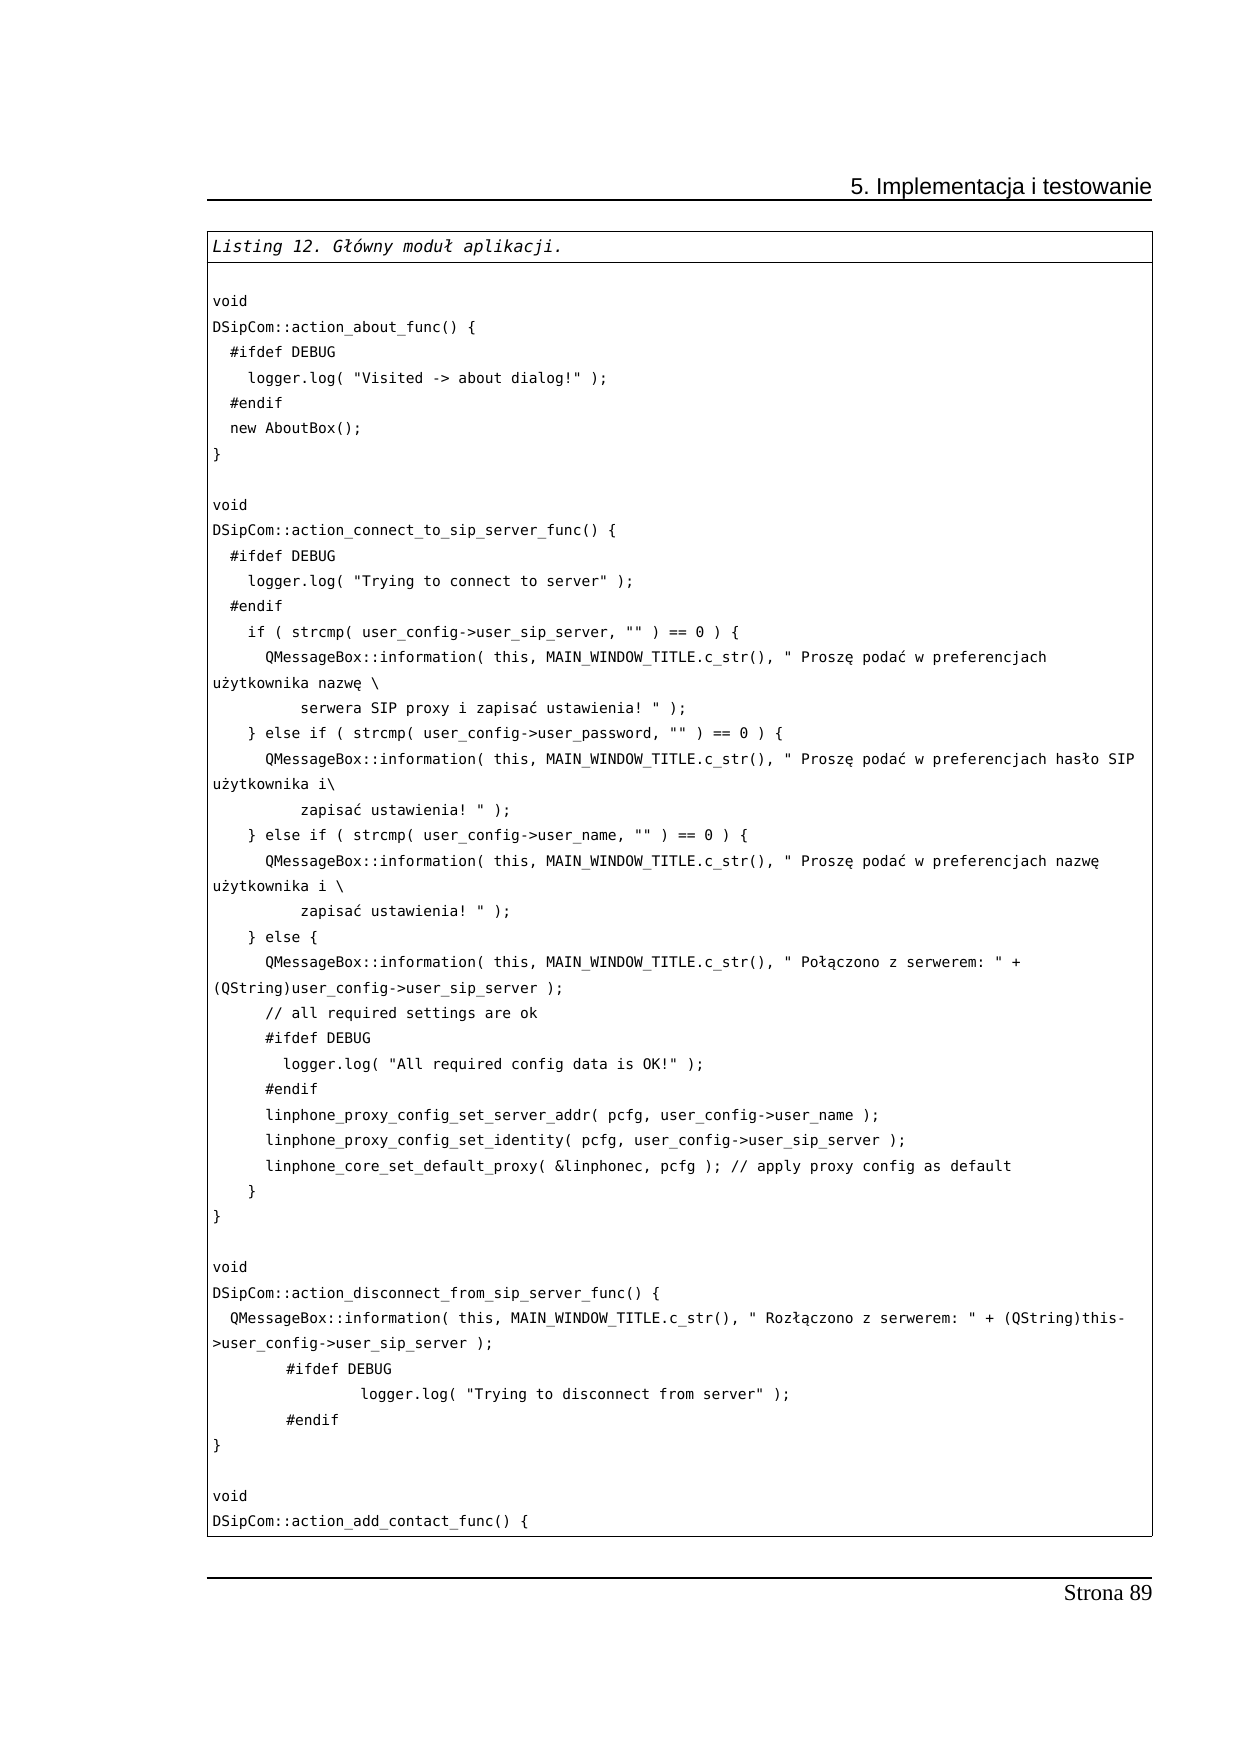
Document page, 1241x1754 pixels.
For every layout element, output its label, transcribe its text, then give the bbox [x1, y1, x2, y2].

table_cell void DSipCom::action_about_func() { #ifdef DEBUG logger.log( "Visited -> about dialog!" ); #endif new AboutBox(); } void DSipCom::action_connect_to_sip_server_func() { #ifdef DEBUG logger.log( "Trying to connect to server" ); #endif if ( strcmp( user_config->user_sip_server, "" ) == 0 ) { QMessageBox::information( this, MAIN_WINDOW_TITLE.c_str(), " Proszę podać w preferencjach użytkownika nazwę \ serwera SIP proxy i zapisać ustawienia! " ); } else if ( strcmp( user_config->user_password, "" ) == 0 ) { QMessageBox::information( this, MAIN_WINDOW_TITLE.c_str(), " Proszę podać w preferencjach hasło SIP użytkownika i\ zapisać ustawienia! " ); } else if ( strcmp( user_config->user_name, "" ) == 0 ) { QMessageBox::information( this, MAIN_WINDOW_TITLE.c_str(), " Proszę podać w preferencjach nazwę użytkownika i \ zapisać ustawienia! " ); } else { QMessageBox::information( this, MAIN_WINDOW_TITLE.c_str(), " Połączono z serwerem: " + (QString)user_config->user_sip_server ); // all required settings are ok #ifdef DEBUG logger.log( "All required config data is OK!" ); #endif linphone_proxy_config_set_server_addr( pcfg, user_config->user_name ); linphone_proxy_config_set_identity( pcfg, user_config->user_sip_server ); linphone_core_set_default_proxy( &linphonec, pcfg ); // apply proxy config as default } } void DSipCom::action_disconnect_from_sip_server_func() { QMessageBox::information( this, MAIN_WINDOW_TITLE.c_str(), " Rozłączono z serwerem: " + (QString)this->user_config->user_sip_server ); #ifdef DEBUG logger.log( "Trying to disconnect from server" ); #endif } void DSipCom::action_add_contact_func() { [208, 263, 1152, 1536]
table_header Listing 12. Główny moduł aplikacji. [208, 232, 1152, 262]
